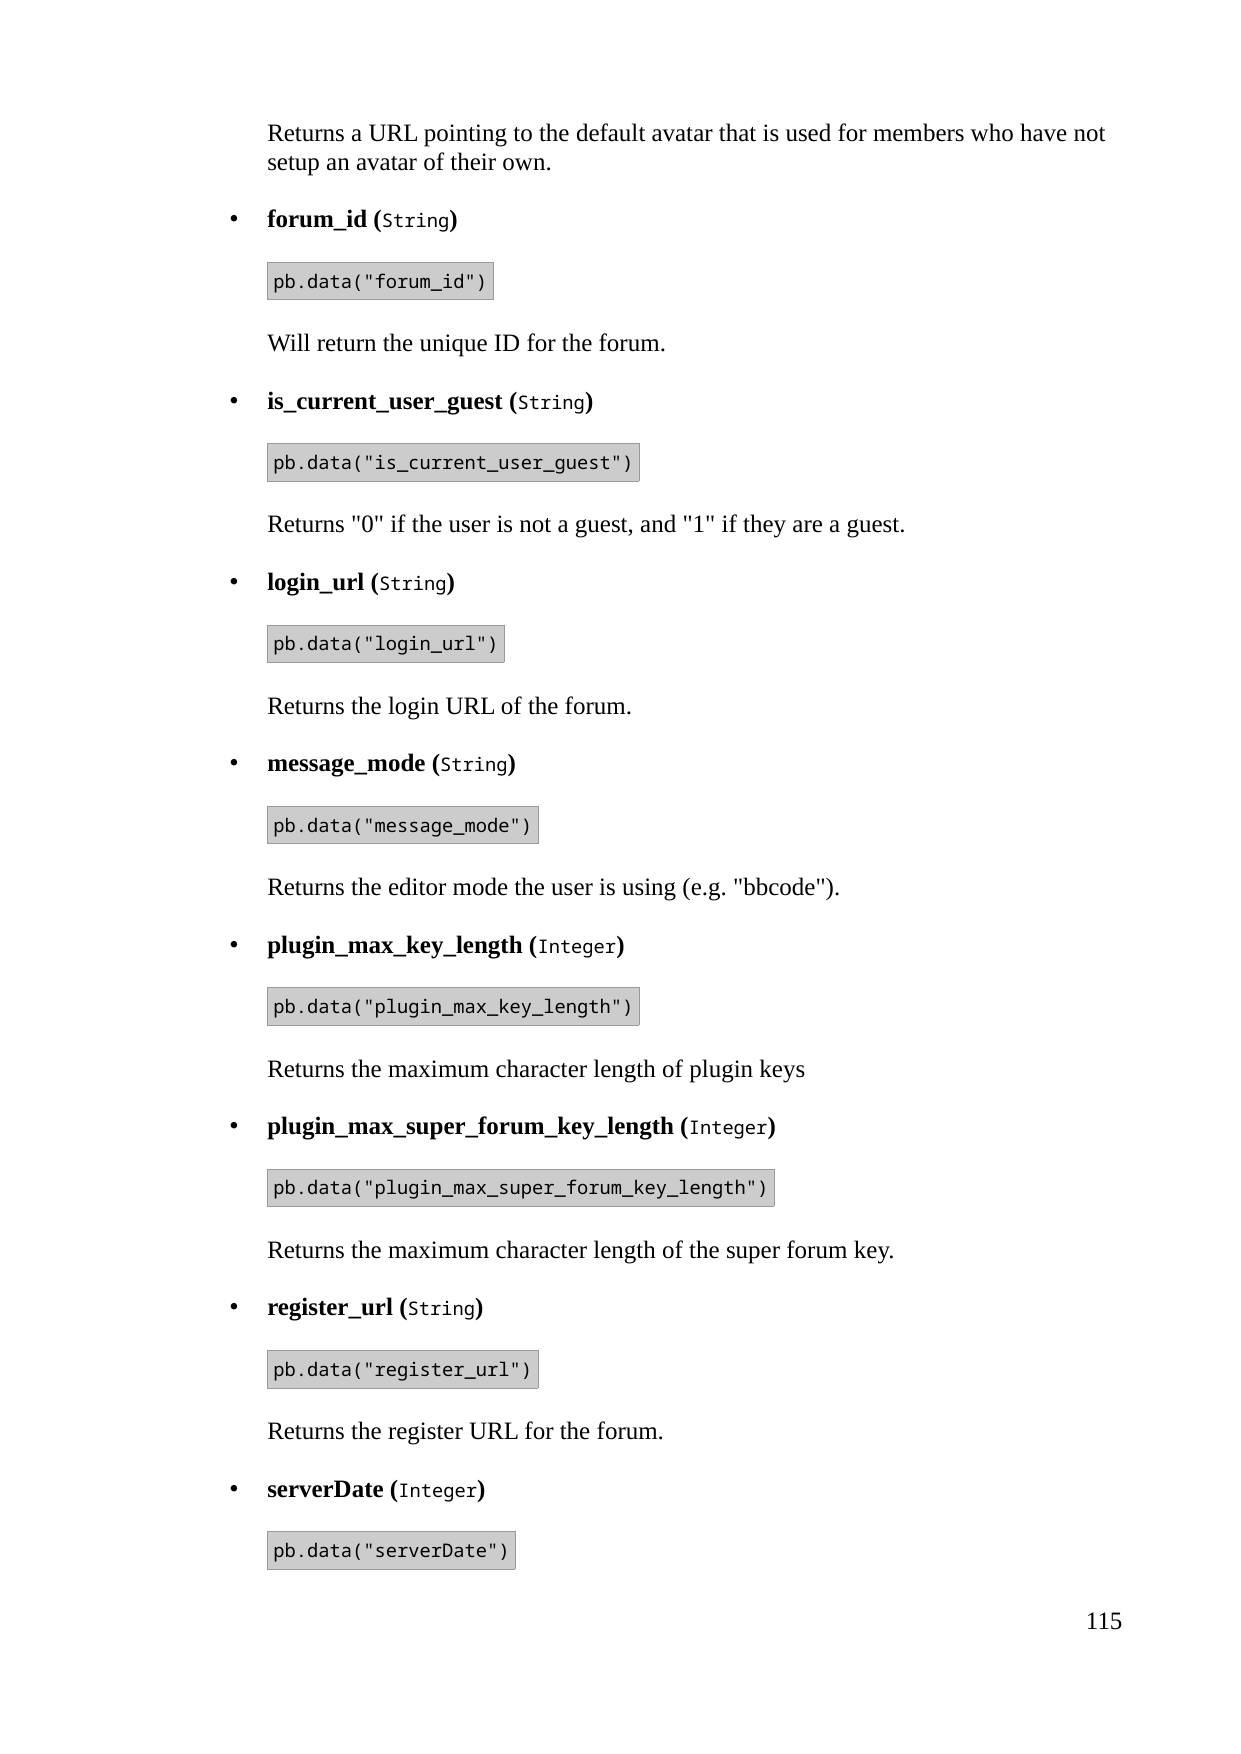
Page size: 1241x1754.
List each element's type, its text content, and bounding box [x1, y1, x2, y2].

list plugin_max_super_forum_key_length (Integer) pb.data("plugin_max_super_forum_key_length") Returns the maximum character length of the super forum key. [229, 1111, 1122, 1292]
list message_mode (String) pb.data("message_mode") Returns the editor mode the user is using (e.g. "bbcode"). [229, 748, 1122, 930]
list register_url (String) pb.data("register_url") Returns the register URL for the forum. [229, 1292, 1122, 1474]
list plugin_max_key_length (Integer) pb.data("plugin_max_key_length") Returns the maximum character length of plugin keys [229, 930, 1122, 1111]
list Returns a URL pointing to the default avatar that is used for members who have not setup an avatar of their own. [229, 118, 1122, 204]
list forum_id (String) pb.data("forum_id") Will return the unique ID for the forum. [229, 204, 1122, 386]
list serverDate (Integer) pb.data("serverDate") [229, 1474, 1122, 1569]
list login_url (String) pb.data("login_url") Returns the login URL of the forum. [229, 567, 1122, 748]
list is_current_user_guest (String) pb.data("is_current_user_guest") Returns "0" if the user is not a guest, and "1" if they are a guest. [229, 386, 1122, 567]
